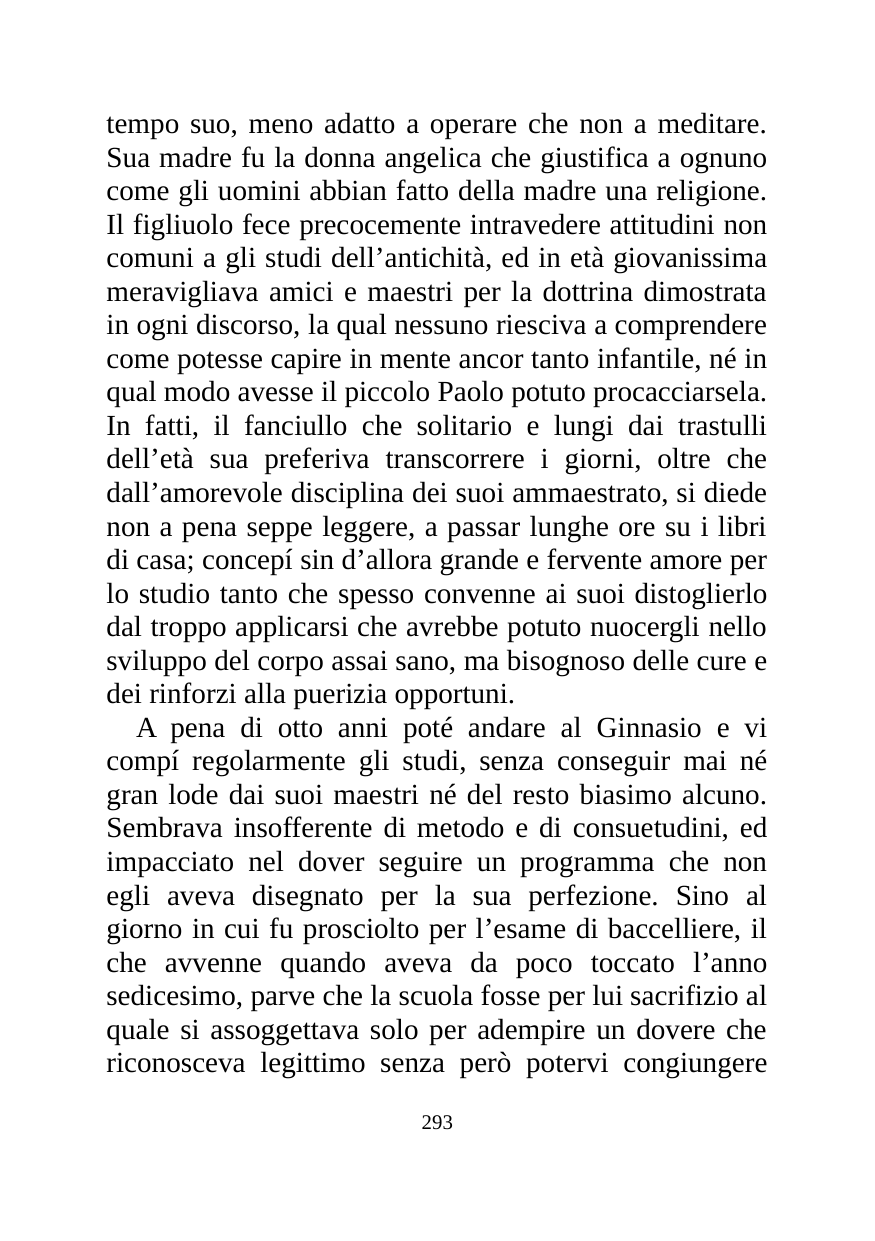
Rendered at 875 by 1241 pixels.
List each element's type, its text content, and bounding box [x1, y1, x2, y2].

text A pena di otto anni poté andare al Ginnasio e vi compí regolarmente gli studi, senza conseguir mai né gran lode dai suoi maestri né del resto biasimo alcuno. Sembrava insofferente di metodo e di consuetudini, ed impacciato nel dover seguire un programma che non egli aveva disegnato per la sua perfezione. Sino al giorno in cui fu prosciolto per l’esame di baccelliere, il che avvenne quando aveva da poco toccato l’anno sedicesimo, parve che la scuola fosse per lui sacrifizio al quale si assoggettava solo per adempire un dovere che riconosceva legittimo senza però potervi congiungere [106, 710, 768, 1079]
text tempo suo, meno adatto a operare che non a meditare. Sua madre fu la donna angelica che giustifica a ognuno come gli uomini abbian fatto della madre una religione. Il figliuolo fece precocemente intravedere attitudini non comuni a gli studi dell’antichità, ed in età giovanissima meravigliava amici e maestri per la dottrina dimostrata in ogni discorso, la qual nessuno riesciva a comprendere come potesse capire in mente ancor tanto infantile, né in qual modo avesse il piccolo Paolo potuto procacciarsela. In fatti, il fanciullo che solitario e lungi dai trastulli dell’età sua preferiva transcorrere i giorni, oltre che dall’amorevole disciplina dei suoi ammaestrato, si diede non a pena seppe leggere, a passar lunghe ore su i libri di casa; concepí sin d’allora grande e fervente amore per lo studio tanto che spesso convenne ai suoi distoglierlo dal troppo applicarsi che avrebbe potuto nuocergli nello sviluppo del corpo assai sano, ma bisognoso delle cure e dei rinforzi alla puerizia opportuni. [106, 106, 768, 710]
